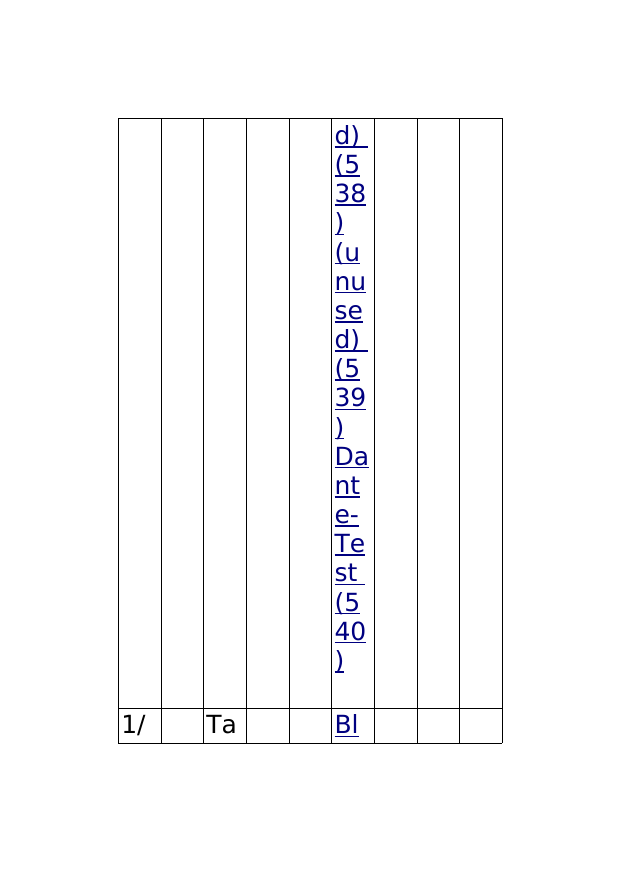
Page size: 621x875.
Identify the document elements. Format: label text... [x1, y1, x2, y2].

table_cell [375, 709, 417, 742]
table_cell d) (538) (unused) (539) Dante-Test (540) [332, 119, 374, 707]
table_cell [290, 119, 331, 707]
table_cell [418, 119, 459, 707]
table_cell [119, 119, 161, 707]
table_cell [162, 709, 203, 742]
table_cell [162, 119, 203, 707]
table_cell [204, 119, 246, 707]
table_cell [290, 709, 331, 742]
table_cell Bl [332, 709, 374, 742]
table_cell [247, 709, 289, 742]
table_cell Ta [204, 709, 246, 742]
table_cell [460, 709, 502, 742]
table_cell [418, 709, 459, 742]
table_cell [460, 119, 502, 707]
table_cell [247, 119, 289, 707]
table_cell [375, 119, 417, 707]
table_cell 1/ [119, 709, 161, 742]
